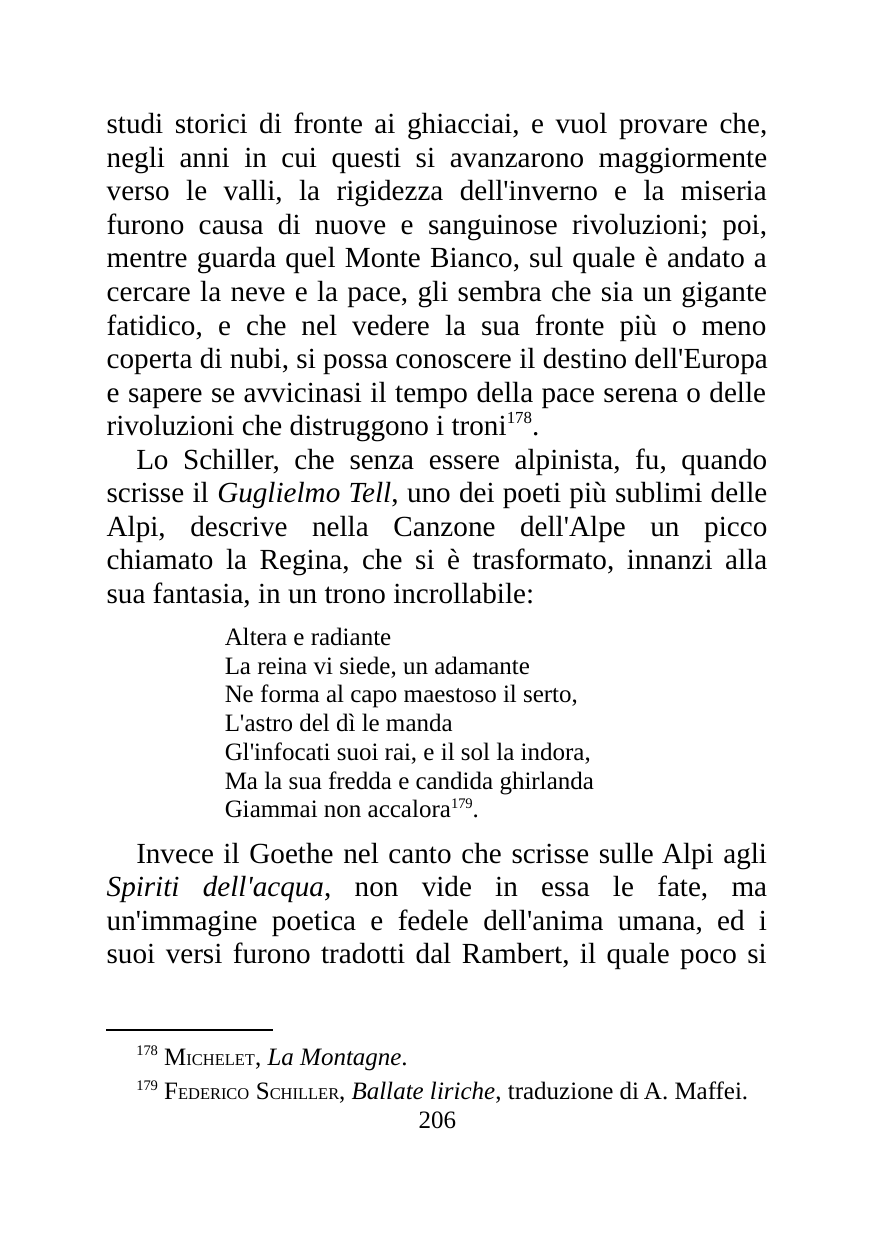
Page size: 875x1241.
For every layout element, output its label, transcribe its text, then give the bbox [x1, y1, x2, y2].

text Invece il Goethe nel canto che scrisse sulle Alpi agli Spiriti dell'acqua, non vide in essa le fate, ma un'immagine poetica e fedele dell'anima umana, ed i suoi versi furono tradotti dal Rambert, il quale poco si [106, 836, 768, 970]
text Lo Schiller, che senza essere alpinista, fu, quando scrisse il Guglielmo Tell, uno dei poeti più sublimi delle Alpi, descrive nella Canzone dell'Alpe un picco chiamato la Regina, che si è trasformato, innanzi alla sua fantasia, in un trono incrollabile: [106, 442, 768, 609]
text studi storici di fronte ai ghiacciai, e vuol provare che, negli anni in cui questi si avanzarono maggiormente verso le valli, la rigidezza dell'inverno e la miseria furono causa di nuove e sanguinose rivoluzioni; poi, mentre guarda quel Monte Bianco, sul quale è andato a cercare la neve e la pace, gli sembra che sia un gigante fatidico, e che nel vedere la sua fronte più o meno coperta di nubi, si possa conoscere il destino dell'Europa e sapere se avvicinasi il tempo della pace serena o delle rivoluzioni che distruggono i troni. [106, 106, 768, 442]
text Michelet, La Montagne. [106, 1042, 768, 1070]
text Altera e radiante La reina vi siede, un adamante Ne forma al capo maestoso il serto, L'astro del dì le manda Gl'infocati suoi rai, e il sol la indora, Ma la sua fredda e candida ghirlanda Giammai non accalora. [224, 622, 768, 823]
text Federico Schiller, Ballate liriche, traduzione di A. Maffei. [106, 1076, 768, 1105]
